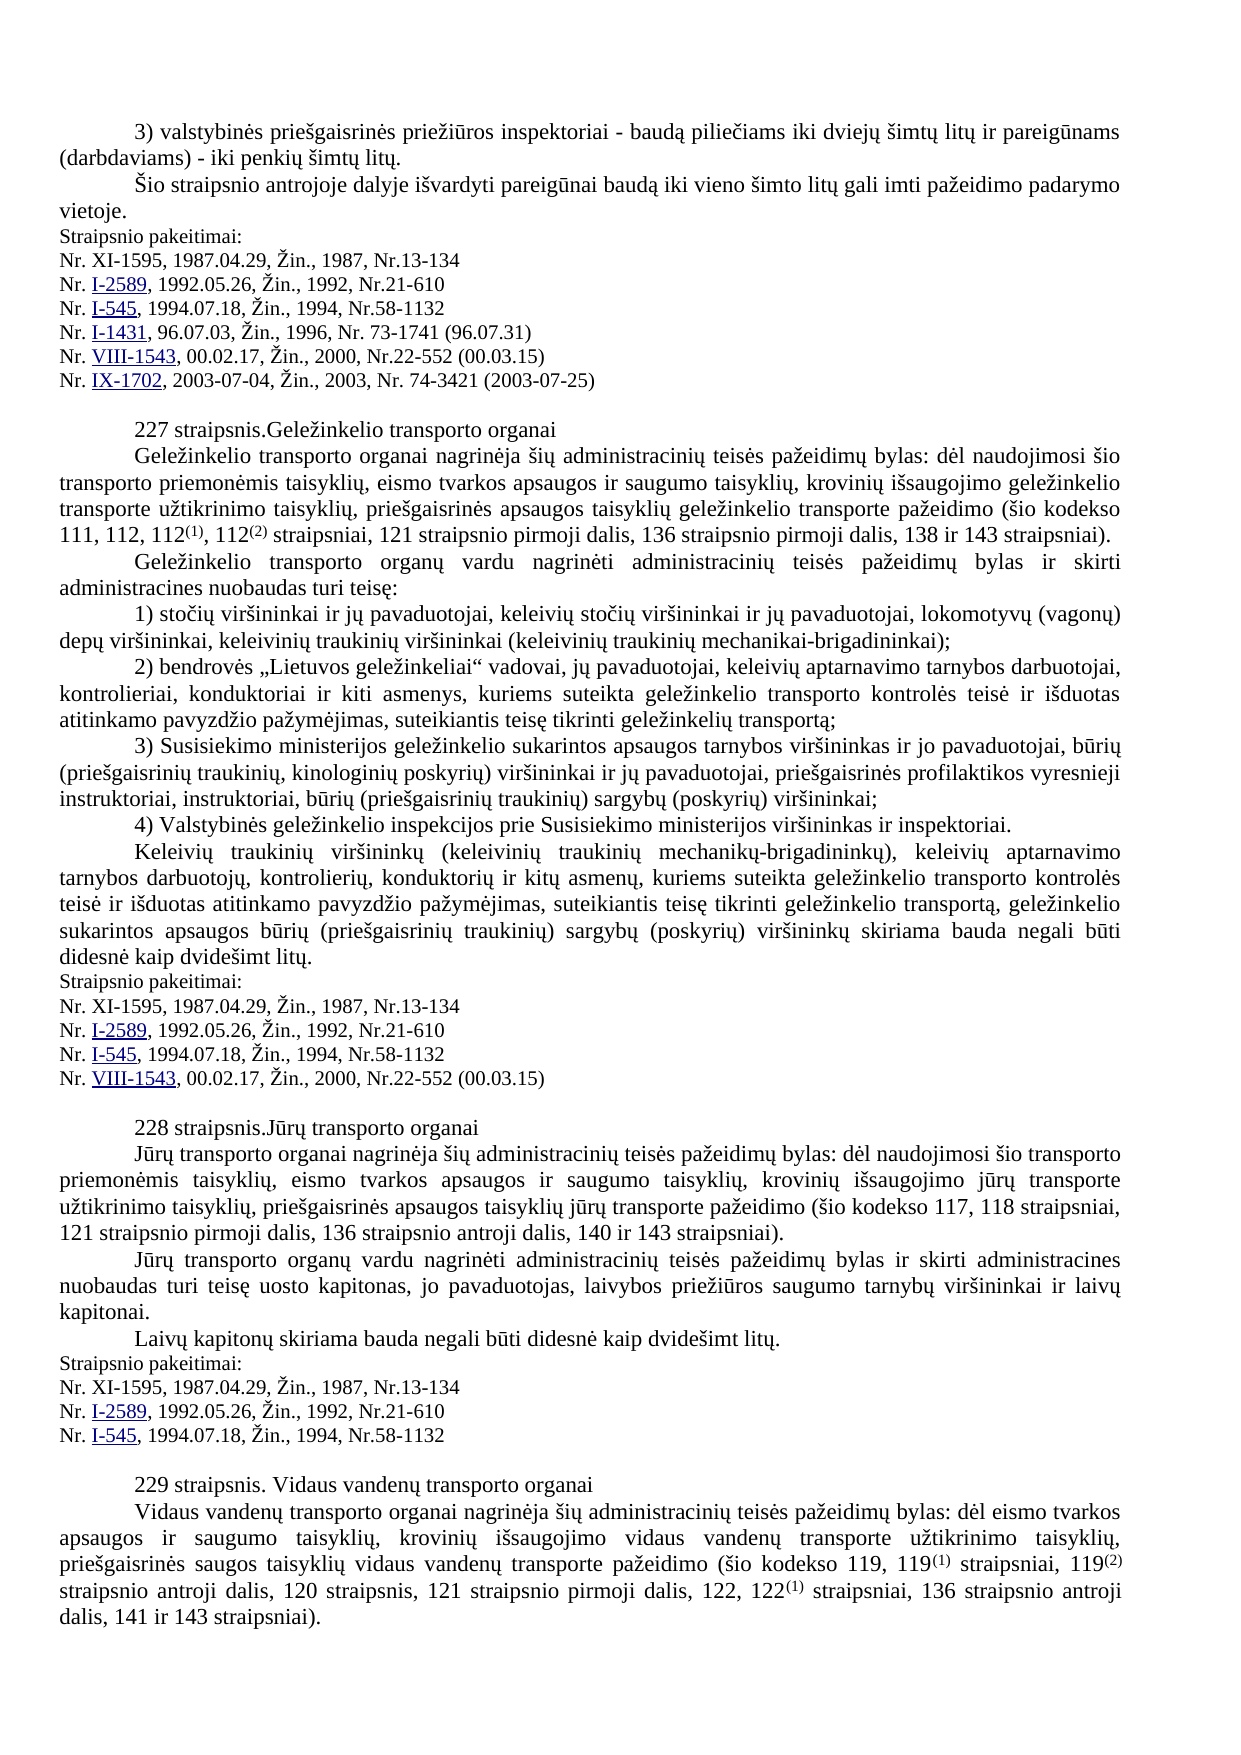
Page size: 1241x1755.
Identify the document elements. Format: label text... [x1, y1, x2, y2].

text Šio straipsnio antrojoje dalyje išvardyti pareigūnai baudą iki vieno šimto litų gali imti pažeidimo padarymo vietoje. [59, 171, 1122, 223]
text Nr. XI-1595, 1987.04.29, Žin., 1987, Nr.13-134 [59, 248, 1122, 272]
text Nr. I-2589, 1992.05.26, Žin., 1992, Nr.21-610 [59, 1399, 1122, 1423]
text Nr. I-545, 1994.07.18, Žin., 1994, Nr.58-1132 [59, 296, 1122, 320]
text Vidaus vandenų transporto organai nagrinėja šių administracinių teisės pažeidimų bylas: dėl eismo tvarkos apsaugos ir saugumo taisyklių, krovinių išsaugojimo vidaus vandenų transporte užtikrinimo taisyklių, priešgaisrinės saugos taisyklių vidaus vandenų transporte pažeidimo (šio kodekso 119, 119(1) straipsniai, 119(2) straipsnio antroji dalis, 120 straipsnis, 121 straipsnio pirmoji dalis, 122, 122(1) straipsniai, 136 straipsnio antroji dalis, 141 ir 143 straipsniai). [59, 1498, 1122, 1629]
text 2) bendrovės „Lietuvos geležinkeliai“ vadovai, jų pavaduotojai, keleivių aptarnavimo tarnybos darbuotojai, kontrolieriai, konduktoriai ir kiti asmenys, kuriems suteikta geležinkelio transporto kontrolės teisė ir išduotas atitinkamo pavyzdžio pažymėjimas, suteikiantis teisę tikrinti geležinkelių transportą; [59, 653, 1122, 732]
text Jūrų transporto organai nagrinėja šių administracinių teisės pažeidimų bylas: dėl naudojimosi šio transporto priemonėmis taisyklių, eismo tvarkos apsaugos ir saugumo taisyklių, krovinių išsaugojimo jūrų transporte užtikrinimo taisyklių, priešgaisrinės apsaugos taisyklių jūrų transporte pažeidimo (šio kodekso 117, 118 straipsniai, 121 straipsnio pirmoji dalis, 136 straipsnio antroji dalis, 140 ir 143 straipsniai). [59, 1140, 1122, 1246]
text Nr. IX-1702, 2003-07-04, Žin., 2003, Nr. 74-3421 (2003-07-25) [59, 368, 1122, 392]
text Straipsnio pakeitimai: [59, 1351, 1122, 1375]
text Nr. I-2589, 1992.05.26, Žin., 1992, Nr.21-610 [59, 272, 1122, 296]
text Jūrų transporto organų vardu nagrinėti administracinių teisės pažeidimų bylas ir skirti administracines nuobaudas turi teisę uosto kapitonas, jo pavaduotojas, laivybos priežiūros saugumo tarnybų viršininkai ir laivų kapitonai. [59, 1246, 1122, 1325]
text Laivų kapitonų skiriama bauda negali būti didesnė kaip dvidešimt litų. [59, 1325, 1122, 1351]
text Nr. VIII-1543, 00.02.17, Žin., 2000, Nr.22-552 (00.03.15) [59, 344, 1122, 368]
text Nr. I-545, 1994.07.18, Žin., 1994, Nr.58-1132 [59, 1042, 1122, 1066]
text Straipsnio pakeitimai: [59, 969, 1122, 993]
text 3) Susisiekimo ministerijos geležinkelio sukarintos apsaugos tarnybos viršininkas ir jo pavaduotojai, būrių (priešgaisrinių traukinių, kinologinių poskyrių) viršininkai ir jų pavaduotojai, priešgaisrinės profilaktikos vyresnieji instruktoriai, instruktoriai, būrių (priešgaisrinių traukinių) sargybų (poskyrių) viršininkai; [59, 732, 1122, 811]
text Nr. VIII-1543, 00.02.17, Žin., 2000, Nr.22-552 (00.03.15) [59, 1066, 1122, 1090]
text Geležinkelio transporto organų vardu nagrinėti administracinių teisės pažeidimų bylas ir skirti administracines nuobaudas turi teisę: [59, 548, 1122, 601]
text Nr. XI-1595, 1987.04.29, Žin., 1987, Nr.13-134 [59, 993, 1122, 1018]
text 3) valstybinės priešgaisrinės priežiūros inspektoriai - baudą piliečiams iki dviejų šimtų litų ir pareigūnams (darbdaviams) - iki penkių šimtų litų. [59, 118, 1122, 171]
text Nr. XI-1595, 1987.04.29, Žin., 1987, Nr.13-134 [59, 1375, 1122, 1399]
text Nr. I-2589, 1992.05.26, Žin., 1992, Nr.21-610 [59, 1018, 1122, 1042]
text 4) Valstybinės geležinkelio inspekcijos prie Susisiekimo ministerijos viršininkas ir inspektoriai. [59, 811, 1122, 838]
text Straipsnio pakeitimai: [59, 223, 1122, 248]
text Geležinkelio transporto organai nagrinėja šių administracinių teisės pažeidimų bylas: dėl naudojimosi šio transporto priemonėmis taisyklių, eismo tvarkos apsaugos ir saugumo taisyklių, krovinių išsaugojimo geležinkelio transporte užtikrinimo taisyklių, priešgaisrinės apsaugos taisyklių geležinkelio transporte pažeidimo (šio kodekso 111, 112, 112(1), 112(2) straipsniai, 121 straipsnio pirmoji dalis, 136 straipsnio pirmoji dalis, 138 ir 143 straipsniai). [59, 442, 1122, 548]
text Nr. I-545, 1994.07.18, Žin., 1994, Nr.58-1132 [59, 1423, 1122, 1447]
text 229 straipsnis. Vidaus vandenų transporto organai [59, 1471, 1122, 1498]
text 227 straipsnis.Geležinkelio transporto organai [59, 416, 1122, 442]
text 1) stočių viršininkai ir jų pavaduotojai, keleivių stočių viršininkai ir jų pavaduotojai, lokomotyvų (vagonų) depų viršininkai, keleivinių traukinių viršininkai (keleivinių traukinių mechanikai-brigadininkai); [59, 601, 1122, 653]
text Keleivių traukinių viršininkų (keleivinių traukinių mechanikų-brigadininkų), keleivių aptarnavimo tarnybos darbuotojų, kontrolierių, konduktorių ir kitų asmenų, kuriems suteikta geležinkelio transporto kontrolės teisė ir išduotas atitinkamo pavyzdžio pažymėjimas, suteikiantis teisę tikrinti geležinkelio transportą, geležinkelio sukarintos apsaugos būrių (priešgaisrinių traukinių) sargybų (poskyrių) viršininkų skiriama bauda negali būti didesnė kaip dvidešimt litų. [59, 838, 1122, 969]
text 228 straipsnis.Jūrų transporto organai [59, 1114, 1122, 1140]
text Nr. I-1431, 96.07.03, Žin., 1996, Nr. 73-1741 (96.07.31) [59, 320, 1122, 344]
